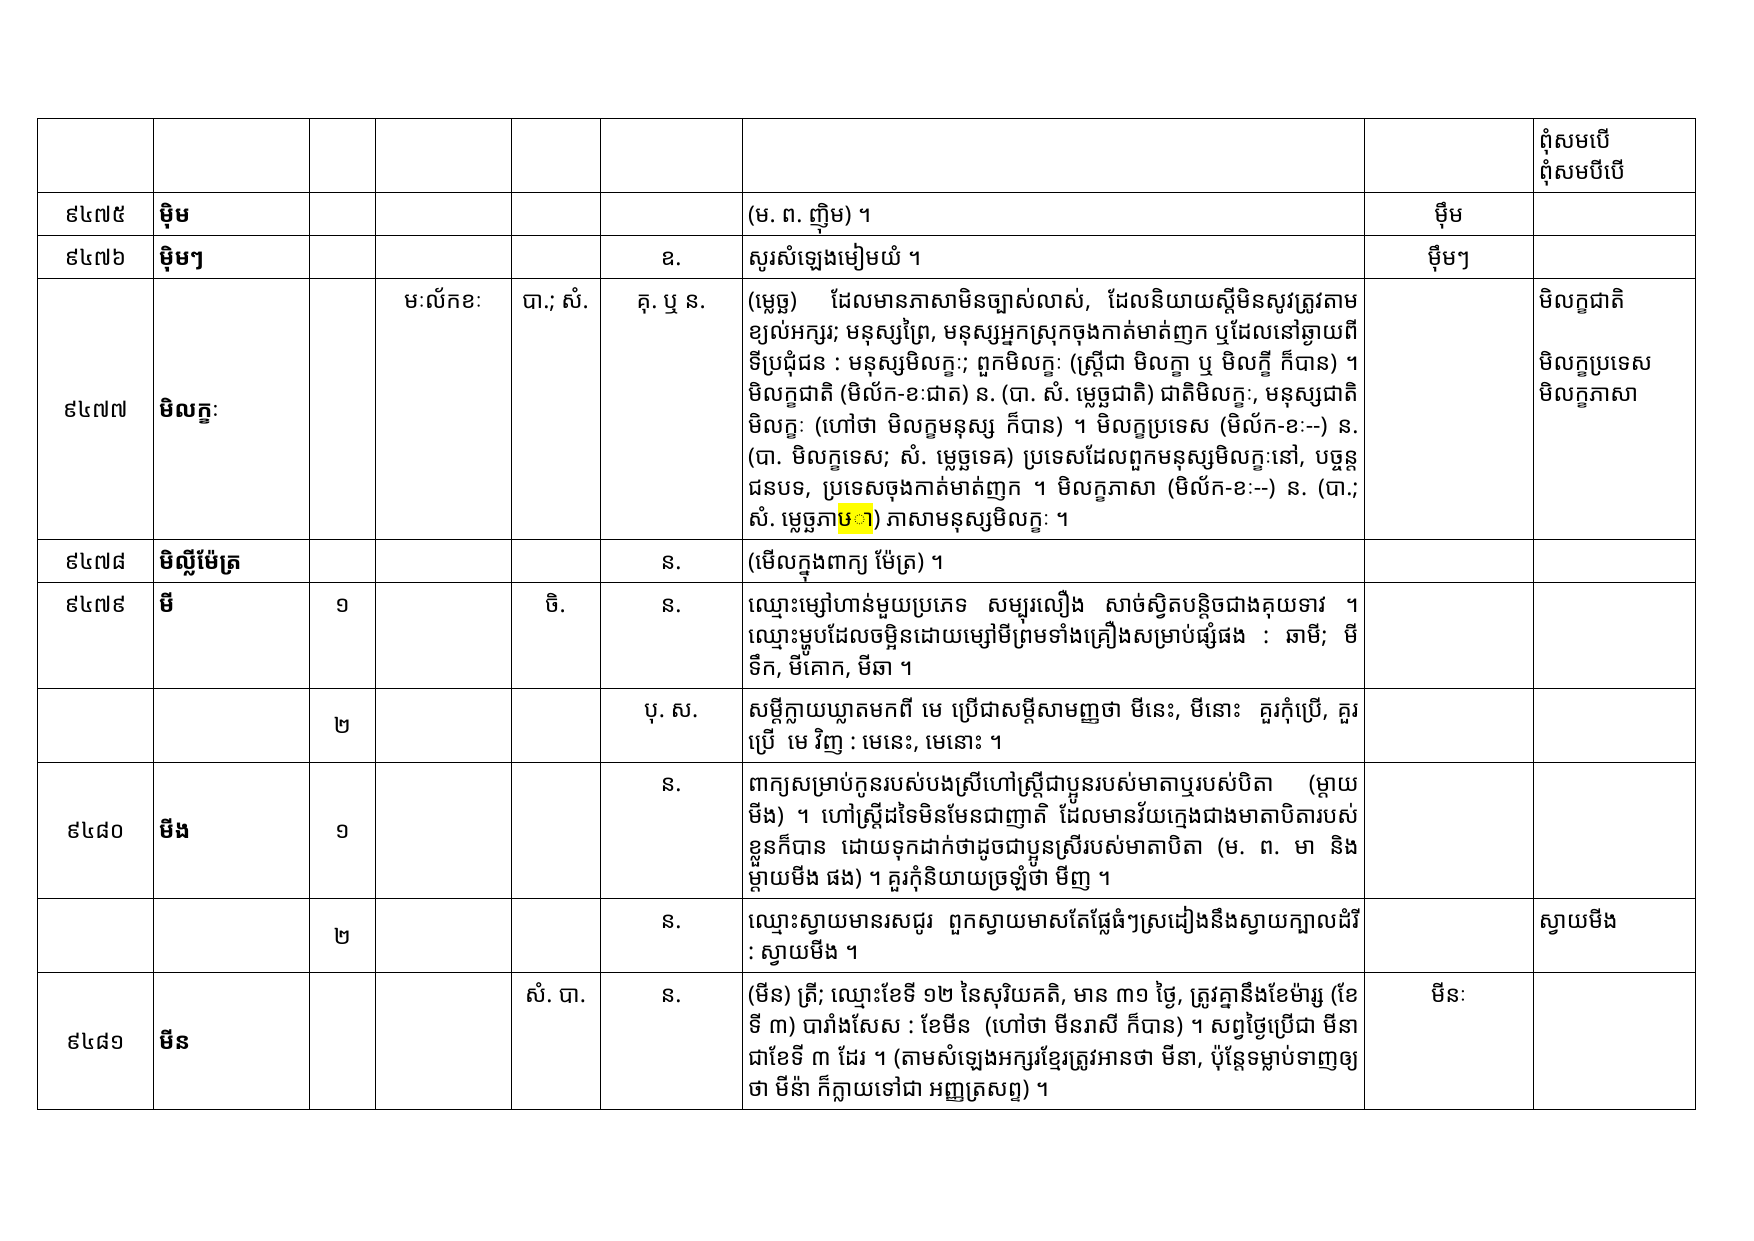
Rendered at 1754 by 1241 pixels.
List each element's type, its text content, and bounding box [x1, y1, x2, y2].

table_cell សម្ដី​ក្លាយ​ឃ្លាត​មក​ពី មេ ប្រើ​ជា​សម្ដី​សាមញ្ញ​ថា មី​នេះ, មី​នោះ គួរ​កុំ​ប្រើ, គួរ​ប្រើ មេ វិញ : មេ​នេះ, មេ​នោះ ។ [743, 689, 1364, 762]
table_cell ន. [601, 583, 742, 687]
table_cell [376, 119, 511, 192]
table_cell [376, 763, 511, 898]
table_cell [154, 689, 309, 762]
table_cell [1365, 899, 1533, 972]
table_cell [1365, 540, 1533, 582]
table_cell [1365, 119, 1533, 192]
table_cell ពុំ​សម​បើ ពុំ​សម​បី​បើ [1534, 119, 1695, 192]
table_cell [512, 236, 600, 278]
table_cell [154, 899, 309, 972]
table_cell ន. [601, 973, 742, 1109]
table_cell (មីន) ត្រី; ឈ្មោះ​ខែ​ទី ១២ នៃ​សុរិយ​គតិ, មាន ៣១ ថ្ងៃ, ត្រូវ​គ្នា​នឹង​ខែ​ម៉ារ្ស (ខែ​ទី ៣) បារាំង​សែស : ខែ​មីន (ហៅ​ថា មីន​រាសី ក៏​បាន) ។ សព្វ​ថ្ងៃ​ប្រើ​ជា មីនា ជា​ខែ​ទី ៣ ដែរ ។ (តាម​សំឡេង​អក្សរ​ខ្មែរ​ត្រូវ​អាន​ថា មីនា, ប៉ុន្តែ​ទម្លាប់​ទាញ​ឲ្យ​ថា មីន៉ា ក៏​ក្លាយ​ទៅ​ជា អញ្ញត្រ​សព្ទ) ។ [743, 973, 1364, 1109]
table_cell ម៉ឹម [1365, 193, 1533, 235]
table_cell [310, 119, 375, 192]
table_cell ១ [310, 763, 375, 898]
table_cell បុ. ស. [601, 689, 742, 762]
table_cell [376, 583, 511, 687]
table_cell សំ. បា. [512, 973, 600, 1109]
table_cell [38, 119, 153, 192]
table_cell ន. [601, 763, 742, 898]
table_cell [310, 279, 375, 539]
table_cell [376, 899, 511, 972]
table_cell សូរ​សំឡេង​មៀម​យំ ។ [743, 236, 1364, 278]
table_cell [310, 193, 375, 235]
table_cell [376, 236, 511, 278]
table_cell ៩៤៧៥ [38, 193, 153, 235]
table_cell [376, 973, 511, 1109]
table_cell មីង [154, 763, 309, 898]
table_cell [376, 540, 511, 582]
table_cell បា.; សំ. [512, 279, 600, 539]
table_cell ម៉ិម​ៗ [154, 236, 309, 278]
table_cell មិល្លីម៉ែត្រ [154, 540, 309, 582]
table_cell (ម្លេច្ឆ) ដែល​មាន​ភាសា​មិន​ច្បាស់​លាស់, ដែល​និយាយ​ស្តី​មិន​សូវ​ត្រូវ​តាម​ខ្យល់​អក្សរ; មនុស្ស​ព្រៃ, មនុស្ស​អ្នក​ស្រុក​ចុងកាត់​មាត់ញក ឬ​ដែល​នៅ​ឆ្ងាយ​ពី​ទី​ប្រជុំ​ជន : មនុស្ស​មិលក្ខៈ; ពួក​មិលក្ខៈ (ស្ត្រី​ជា មិលក្ខា ឬ មិលក្ខី ក៏​បាន) ។ មិលក្ខ​ជាតិ (មិល័ក-ខៈជាត) ន. (បា. សំ. ម្លេច្ឆជាតិ) ជាតិ​មិលក្ខៈ, មនុស្ស​ជាតិ​មិលក្ខៈ (ហៅ​ថា មិលក្ខ​មនុស្ស ក៏​បាន) ។ មិលក្ខ​ប្រទេស (មិល័ក-ខៈ--) ន. (បា. មិលក្ខទេស; សំ. ម្លេច្ឆទេឝ) ប្រទេស​ដែល​ពួក​មនុស្ស​មិលក្ខៈ​នៅ, បច្ចន្ត​ជនបទ, ប្រទេស​ចុងកាត់​មាត់ញក ។ មិលក្ខ​ភាសា (មិល័ក-ខៈ--) ន. (បា.; សំ. ម្លេច្ឆភាឞ​ា) ភាសា​មនុស្ស​មិលក្ខៈ ។ [743, 279, 1364, 539]
table_cell មីនៈ [1365, 973, 1533, 1109]
table_cell [1365, 763, 1533, 898]
table_cell ៩៤៧៩ [38, 583, 153, 687]
table_cell [1365, 279, 1533, 539]
table_cell [512, 763, 600, 898]
table_cell ឈ្មោះ​ម្សៅ​ហាន់​មួយ​ប្រភេទ សម្បុរ​លឿង សាច់​ស្វិត​បន្តិច​ជាង​គុយ​ទាវ ។ ឈ្មោះ​ម្ហូប​ដែល​ចម្អិន​ដោយ​ម្សៅ​មី​ព្រម​ទាំង​គ្រឿង​សម្រាប់​ផ្សំ​ផង : ឆា​មី; មី​ទឹក, មី​គោក, មី​ឆា ។ [743, 583, 1364, 687]
table_cell មិលក្ខ​ជាតិ មិលក្ខ​ប្រទេស មិលក្ខ​ភាសា [1534, 279, 1695, 539]
table_cell ពាក្យ​សម្រាប់​កូន​របស់​បង​ស្រី​ហៅ​ស្រ្តី​ជា​ប្អូន​របស់​មាតា​ឬ​របស់​បិតា (ម្ដាយ​មីង) ។ ហៅ​ស្ត្រី​ដទៃ​មិន​មែន​ជា​ញាតិ ដែល​មាន​វ័យ​ក្មេង​ជាង​មាតា​បិតា​របស់​ខ្លួន​ក៏​បាន ដោយ​ទុក​ដាក់​ថា​ដូច​ជា​ប្អូន​ស្រី​របស់​មាតា​បិតា (ម. ព. មា និង ម្ដាយ​មីង ផង) ។ គួរ​កុំ​និយាយ​ច្រឡំ​ថា មីញ ។ [743, 763, 1364, 898]
table_cell ឈ្មោះ​ស្វាយ​មាន​រស​ជូរ ពួក​ស្វាយ​មាស​តែ​ផ្លែ​ធំ​ៗ​ស្រដៀង​នឹង​ស្វាយ​ក្បាល​ដំរី : ស្វាយ​មីង ។ [743, 899, 1364, 972]
table_cell [310, 540, 375, 582]
table_cell [601, 119, 742, 192]
table_cell [512, 689, 600, 762]
table_cell ២ [310, 899, 375, 972]
table_cell [1534, 973, 1695, 1109]
table_cell មី [154, 583, 309, 687]
table_cell [1365, 583, 1533, 687]
table_cell ៩៤៧៨ [38, 540, 153, 582]
table_cell មីន [154, 973, 309, 1109]
table_cell [1534, 763, 1695, 898]
table_cell ន. [601, 899, 742, 972]
table_cell [376, 689, 511, 762]
table_cell មៈល័កខៈ [376, 279, 511, 539]
table_cell [512, 899, 600, 972]
table_cell ៩៤៧៧ [38, 279, 153, 539]
table_cell [310, 973, 375, 1109]
table_cell [1534, 540, 1695, 582]
table_cell [376, 193, 511, 235]
table_cell [310, 236, 375, 278]
table_cell ម៉ិម [154, 193, 309, 235]
table_cell [512, 540, 600, 582]
table_cell ម៉ឹម​ៗ [1365, 236, 1533, 278]
table_cell [154, 119, 309, 192]
table_cell ៩៤៧៦ [38, 236, 153, 278]
table_cell ៩៤៨១ [38, 973, 153, 1109]
table_cell គុ. ឬ ន. [601, 279, 742, 539]
table_cell មិលក្ខៈ [154, 279, 309, 539]
table_cell [38, 899, 153, 972]
table_cell [743, 119, 1364, 192]
table_cell ២ [310, 689, 375, 762]
table_cell (មើល​ក្នុង​ពាក្យ ម៉ែត្រ) ។ [743, 540, 1364, 582]
table_cell ១ [310, 583, 375, 687]
table_cell (ម. ព. ញ៉ិម) ។ [743, 193, 1364, 235]
table_cell [601, 193, 742, 235]
table_cell [1365, 689, 1533, 762]
table_cell ៩៤៨០ [38, 763, 153, 898]
table_cell [1534, 193, 1695, 235]
table_cell [38, 689, 153, 762]
table_cell ស្វាយ​មីង [1534, 899, 1695, 972]
table_cell [1534, 236, 1695, 278]
table_cell ឧ. [601, 236, 742, 278]
table_cell [1534, 583, 1695, 687]
table_cell ន. [601, 540, 742, 582]
table_cell [1534, 689, 1695, 762]
table_cell [512, 119, 600, 192]
table_cell ចិ. [512, 583, 600, 687]
table_cell [512, 193, 600, 235]
